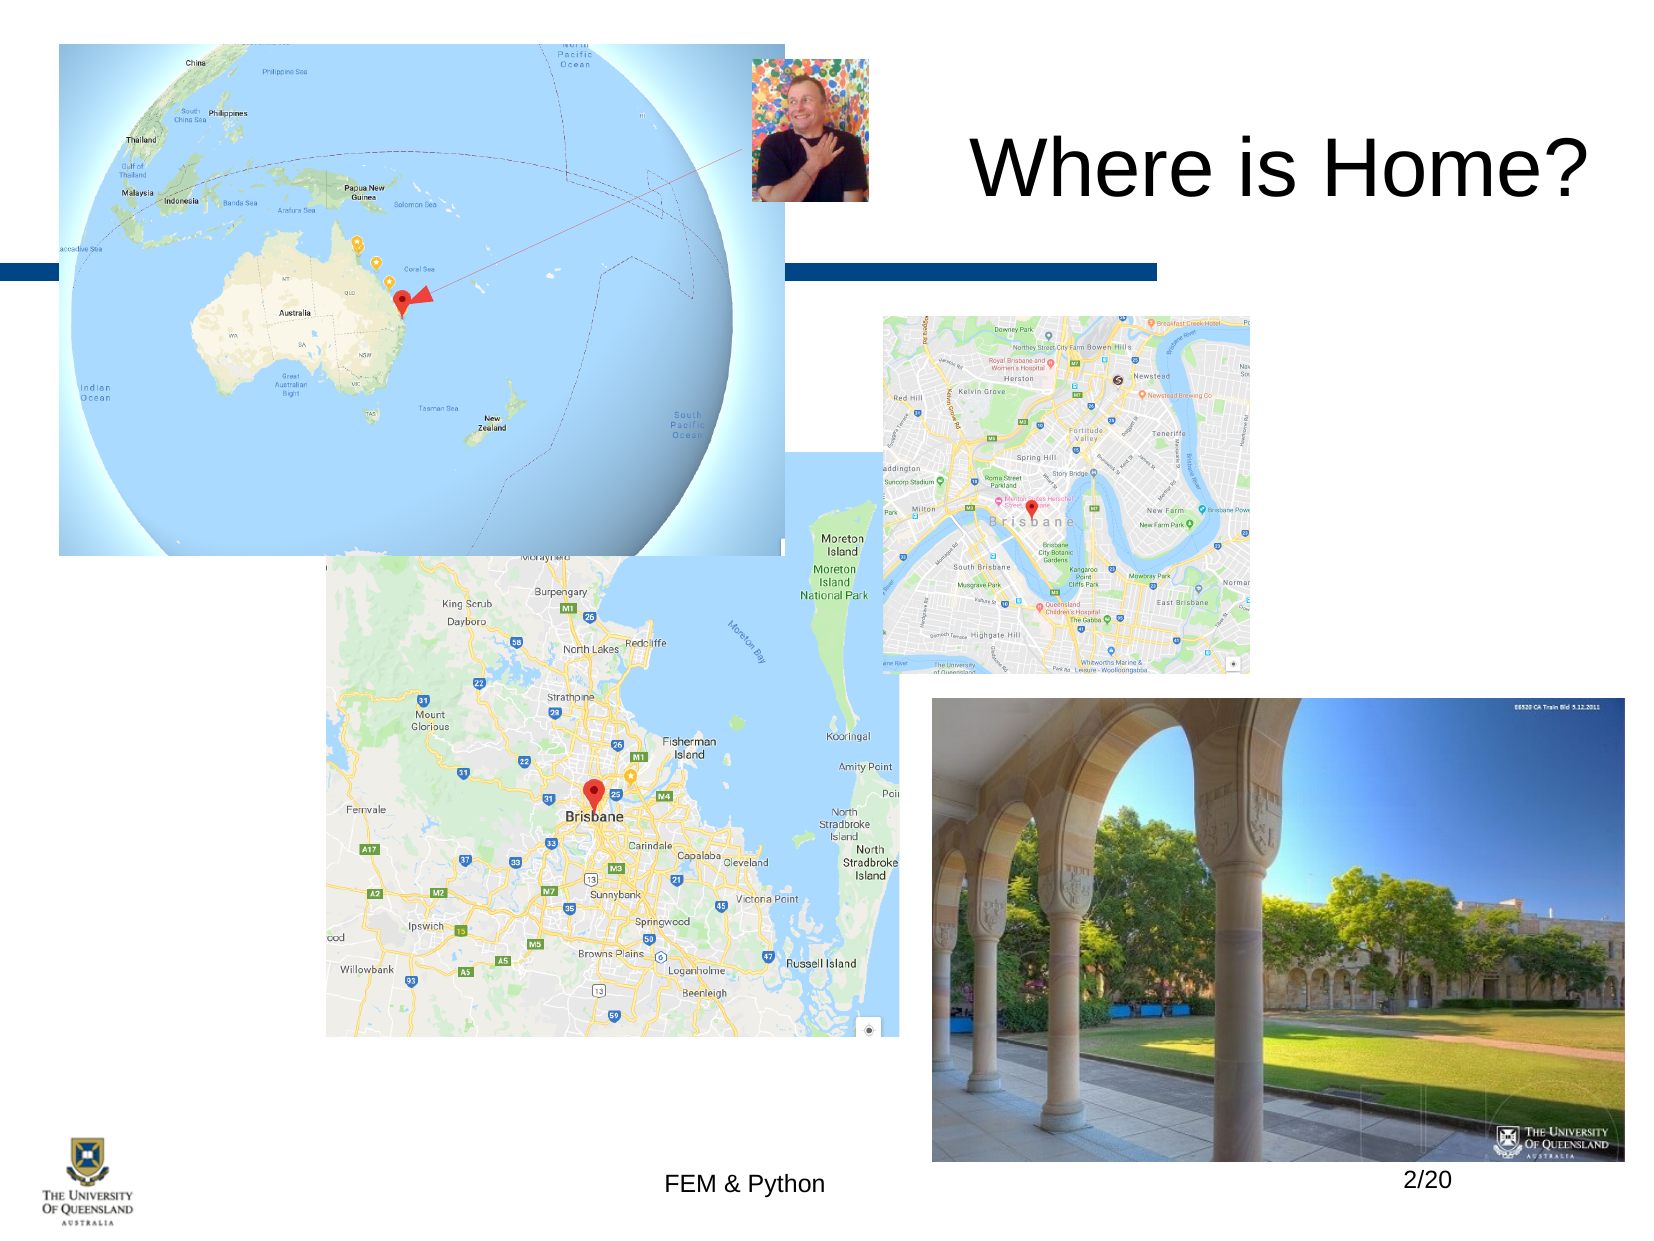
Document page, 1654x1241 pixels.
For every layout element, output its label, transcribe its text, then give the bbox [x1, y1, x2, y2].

text_box Where is Home? [955, 113, 1605, 222]
picture [59, 44, 1250, 1037]
picture [932, 698, 1625, 1162]
picture [35, 1133, 142, 1235]
